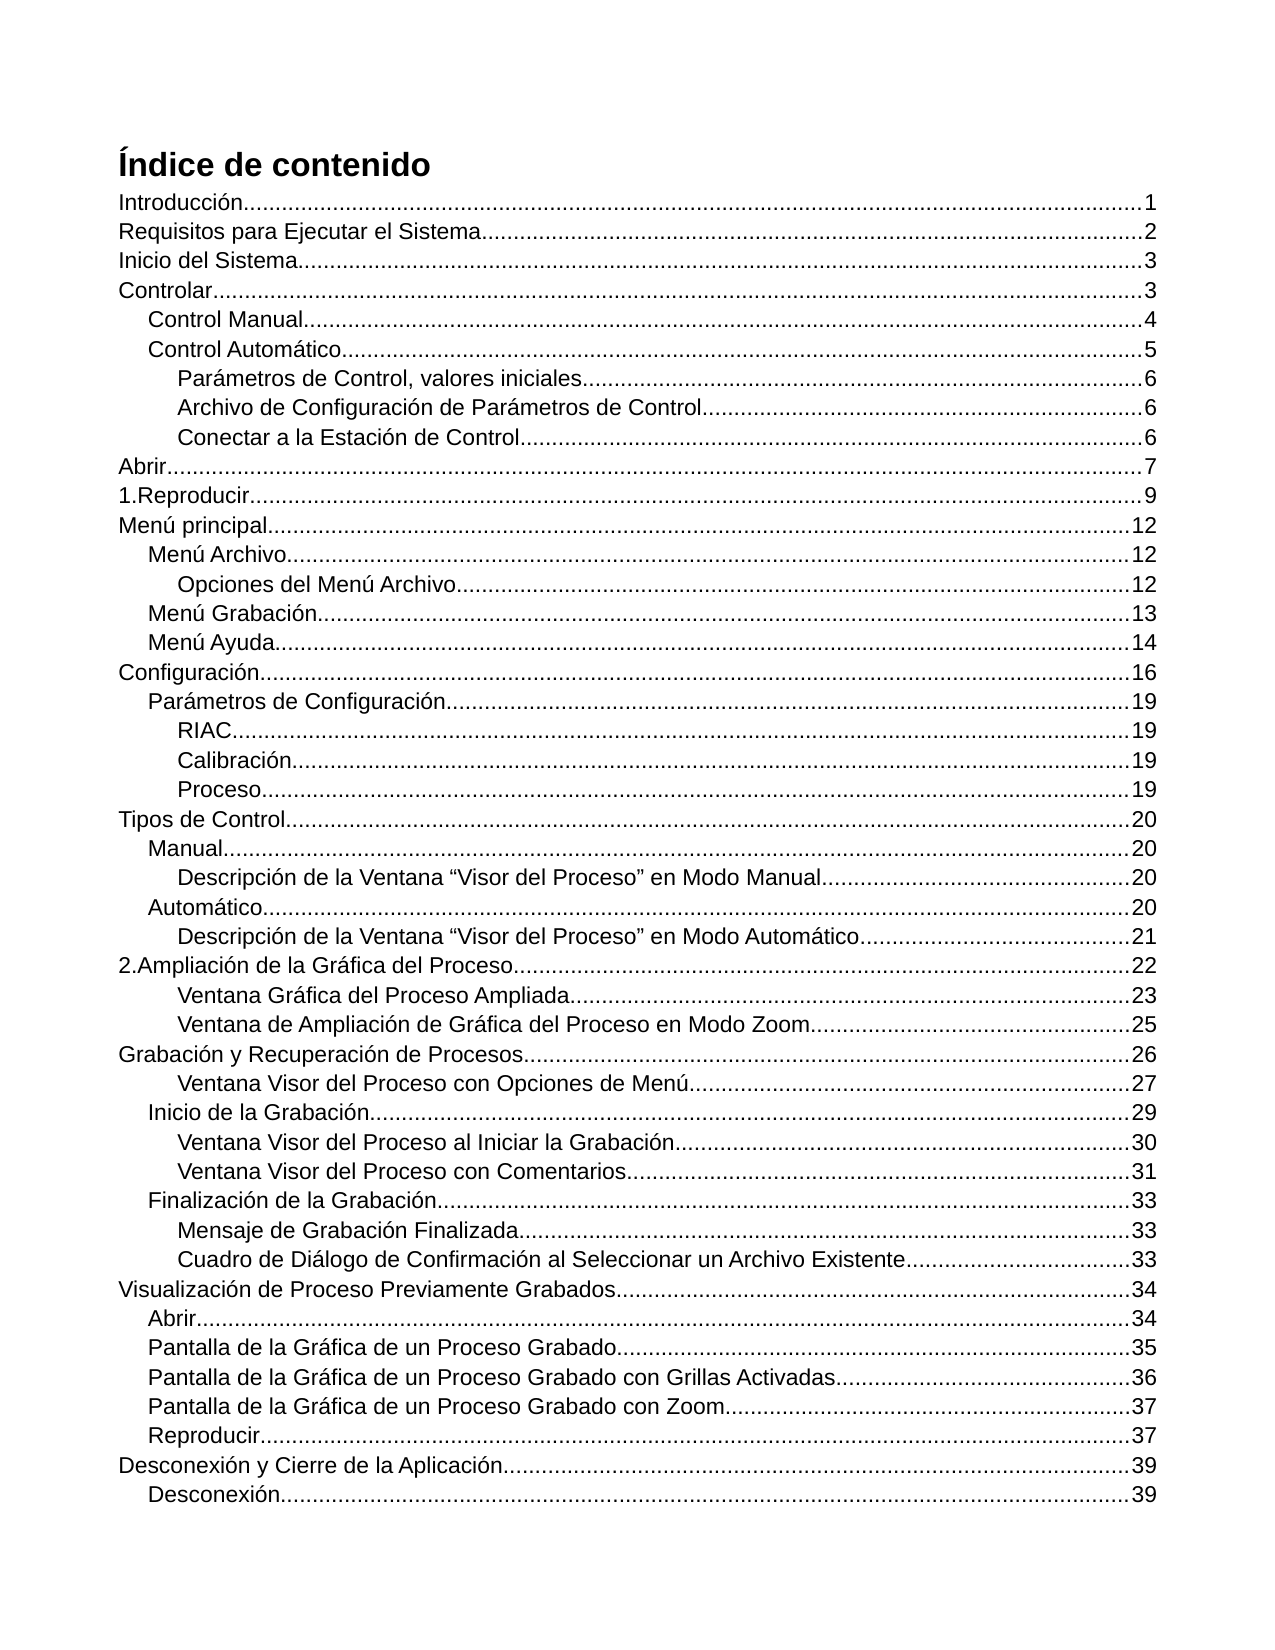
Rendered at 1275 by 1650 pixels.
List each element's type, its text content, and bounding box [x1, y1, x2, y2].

text Desconexión y Cierre de la Aplicación 39 [118, 1453, 1157, 1478]
text Grabación y Recuperación de Procesos 26 [118, 1041, 1157, 1067]
text Automático 20 [148, 894, 1157, 920]
text Controlar 3 [118, 278, 1157, 303]
text Inicio del Sistema 3 [118, 248, 1157, 274]
text Calibración 19 [177, 748, 1157, 773]
text Requisitos para Ejecutar el Sistema 2 [118, 219, 1157, 244]
text Ventana de Ampliación de Gráfica del Proceso en Modo Zoom 25 [177, 1012, 1157, 1038]
subtitle Índice de contenido [118, 147, 1157, 184]
text Ventana Visor del Proceso al Iniciar la Grabación 30 [177, 1129, 1157, 1155]
text Inicio de la Grabación 29 [148, 1100, 1157, 1126]
text RIAC 19 [177, 718, 1157, 744]
text Abrir 7 [118, 454, 1157, 479]
text Pantalla de la Gráfica de un Proceso Grabado con Zoom 37 [148, 1394, 1157, 1419]
text Descripción de la Ventana “Visor del Proceso” en Modo Manual 20 [177, 865, 1157, 891]
text Menú Archivo 12 [148, 542, 1157, 568]
text Opciones del Menú Archivo 12 [177, 571, 1157, 597]
text 1.Reproducir 9 [118, 483, 1157, 509]
text Visualización de Proceso Previamente Grabados 34 [118, 1276, 1157, 1302]
text Configuración 16 [118, 659, 1157, 685]
text Ventana Visor del Proceso con Opciones de Menú 27 [177, 1071, 1157, 1096]
text Manual 20 [148, 836, 1157, 861]
text Descripción de la Ventana “Visor del Proceso” en Modo Automático 21 [177, 924, 1157, 949]
text Menú principal 12 [118, 513, 1157, 538]
text Pantalla de la Gráfica de un Proceso Grabado con Grillas Activadas 36 [148, 1364, 1157, 1390]
text Introducción 1 [118, 189, 1157, 215]
text Ventana Visor del Proceso con Comentarios 31 [177, 1159, 1157, 1184]
text 2.Ampliación de la Gráfica del Proceso 22 [118, 953, 1157, 979]
text Tipos de Control 20 [118, 806, 1157, 832]
text Parámetros de Configuración 19 [148, 689, 1157, 714]
text Menú Ayuda 14 [148, 630, 1157, 656]
text Finalización de la Grabación 33 [148, 1188, 1157, 1214]
text Desconexión 39 [148, 1482, 1157, 1508]
text Cuadro de Diálogo de Confirmación al Seleccionar un Archivo Existente 33 [177, 1247, 1157, 1273]
text Parámetros de Control, valores iniciales 6 [177, 366, 1157, 391]
text Archivo de Configuración de Parámetros de Control 6 [177, 395, 1157, 421]
text Control Automático 5 [148, 336, 1157, 362]
text Menú Grabación 13 [148, 601, 1157, 626]
text Reproducir 37 [148, 1423, 1157, 1449]
text Mensaje de Grabación Finalizada 33 [177, 1218, 1157, 1243]
text Pantalla de la Gráfica de un Proceso Grabado 35 [148, 1335, 1157, 1361]
text Control Manual 4 [148, 307, 1157, 333]
text Proceso 19 [177, 777, 1157, 803]
text Abrir 34 [148, 1306, 1157, 1331]
text Conectar a la Estación de Control 6 [177, 424, 1157, 450]
text Ventana Gráfica del Proceso Ampliada 23 [177, 983, 1157, 1008]
